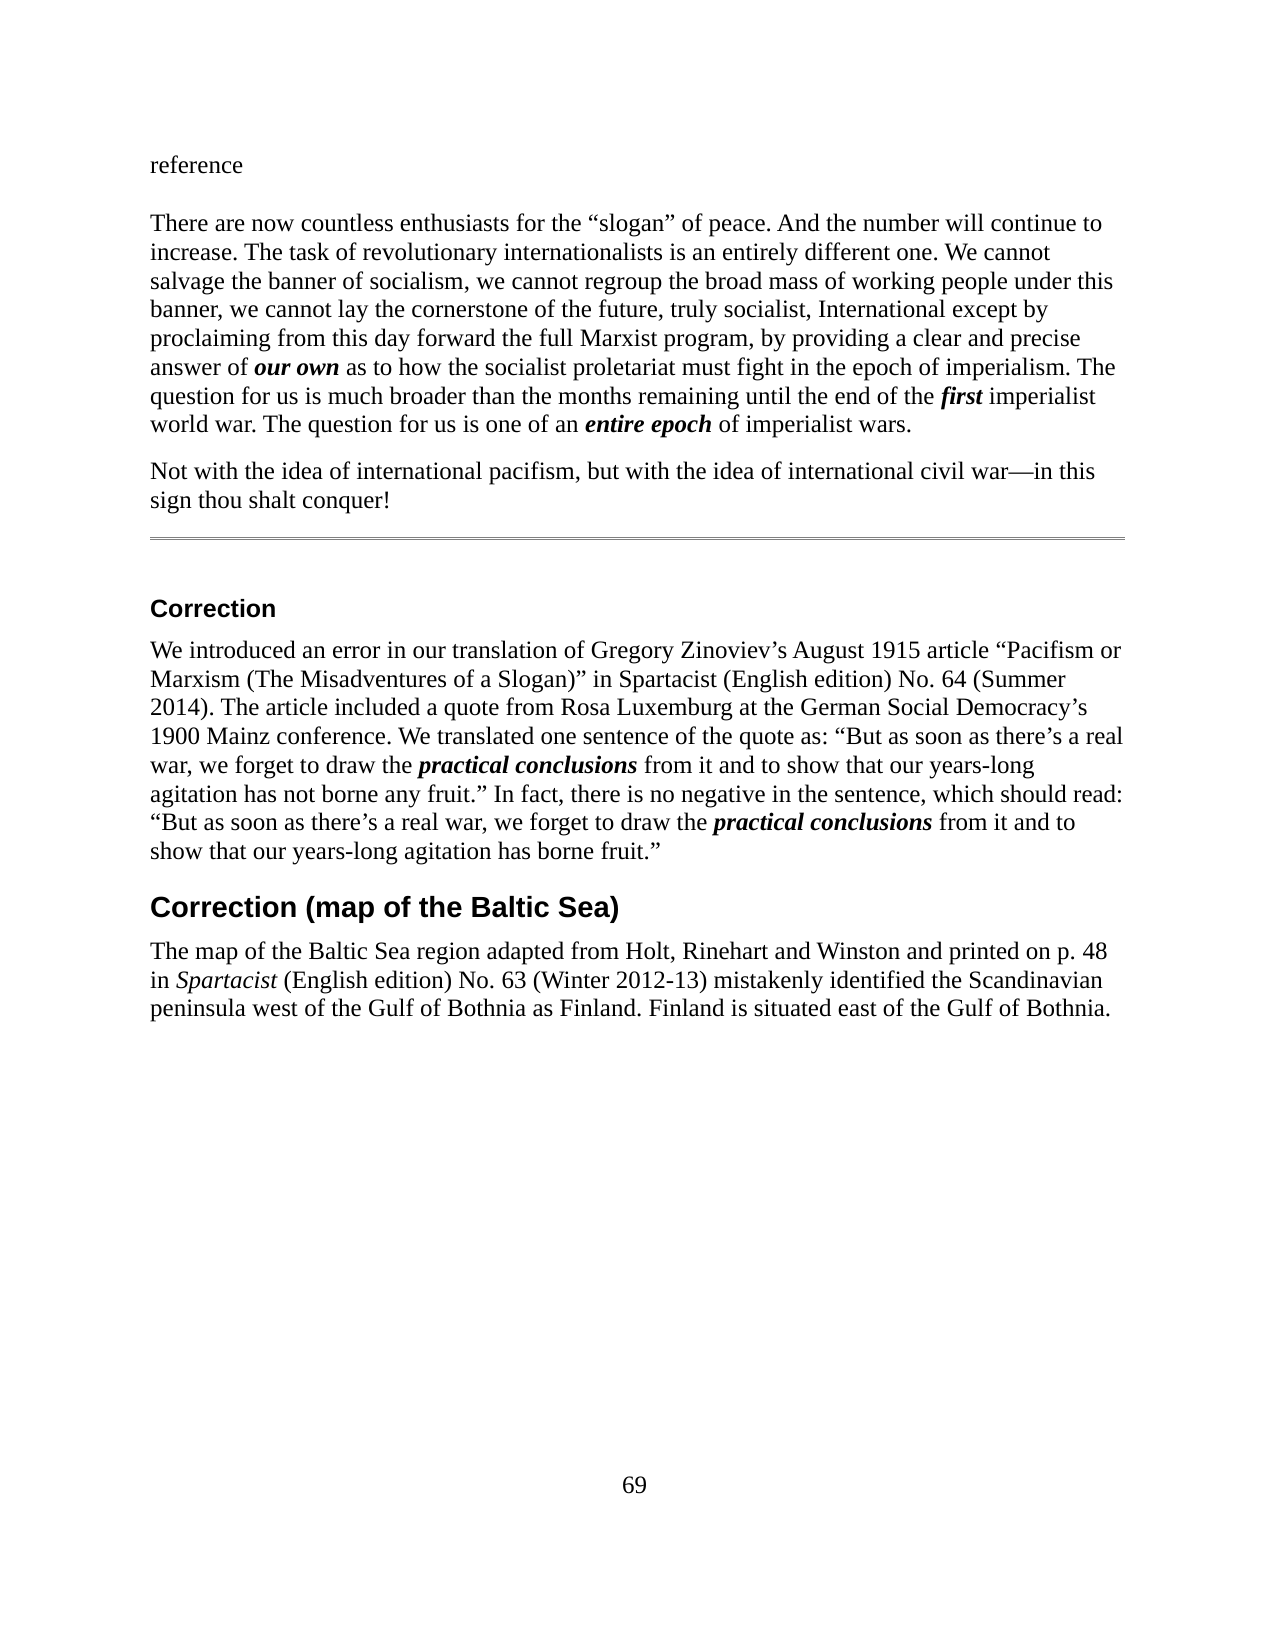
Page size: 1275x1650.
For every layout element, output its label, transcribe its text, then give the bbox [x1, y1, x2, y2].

subtitle Correction (map of the Baltic Sea) [150, 890, 1125, 923]
subtitle Correction [150, 594, 1125, 622]
text We introduced an error in our translation of Gregory Zinoviev’s August 1915 article “Pacifism or Marxism (The Misadventures of a Slogan)” in Spartacist (English edition) No. 64 (Summer 2014). The article included a quote from Rosa Luxemburg at the German Social Democracy’s 1900 Mainz conference. We translated one sentence of the quote as: “But as soon as there’s a real war, we forget to draw the practical conclusions from it and to show that our years-long agitation has not borne any fruit.” In fact, there is no negative in the sentence, which should read: “But as soon as there’s a real war, we forget to draw the practical conclusions from it and to show that our years-long agitation has borne fruit.” [150, 635, 1125, 865]
text There are now countless enthusiasts for the “slogan” of peace. And the number will continue to increase. The task of revolutionary internationalists is an entirely different one. We cannot salvage the banner of socialism, we cannot regroup the broad mass of working people under this banner, we cannot lay the cornerstone of the future, truly socialist, International except by proclaiming from this day forward the full Marxist program, by providing a clear and precise answer of our own as to how the socialist proletariat must fight in the epoch of imperialism. The question for us is much broader than the months remaining until the end of the first imperialist world war. The question for us is one of an entire epoch of imperialist wars. [150, 208, 1125, 438]
text Not with the idea of international pacifism, but with the idea of international civil war—in this sign thou shalt conquer! [150, 456, 1125, 514]
text The map of the Baltic Sea region adapted from Holt, Rinehart and Winston and printed on p. 48 in Spartacist (English edition) No. 63 (Winter 2012-13) mistakenly identified the Scandinavian peninsula west of the Gulf of Bothnia as Finland. Finland is situated east of the Gulf of Bothnia. [150, 936, 1125, 1022]
